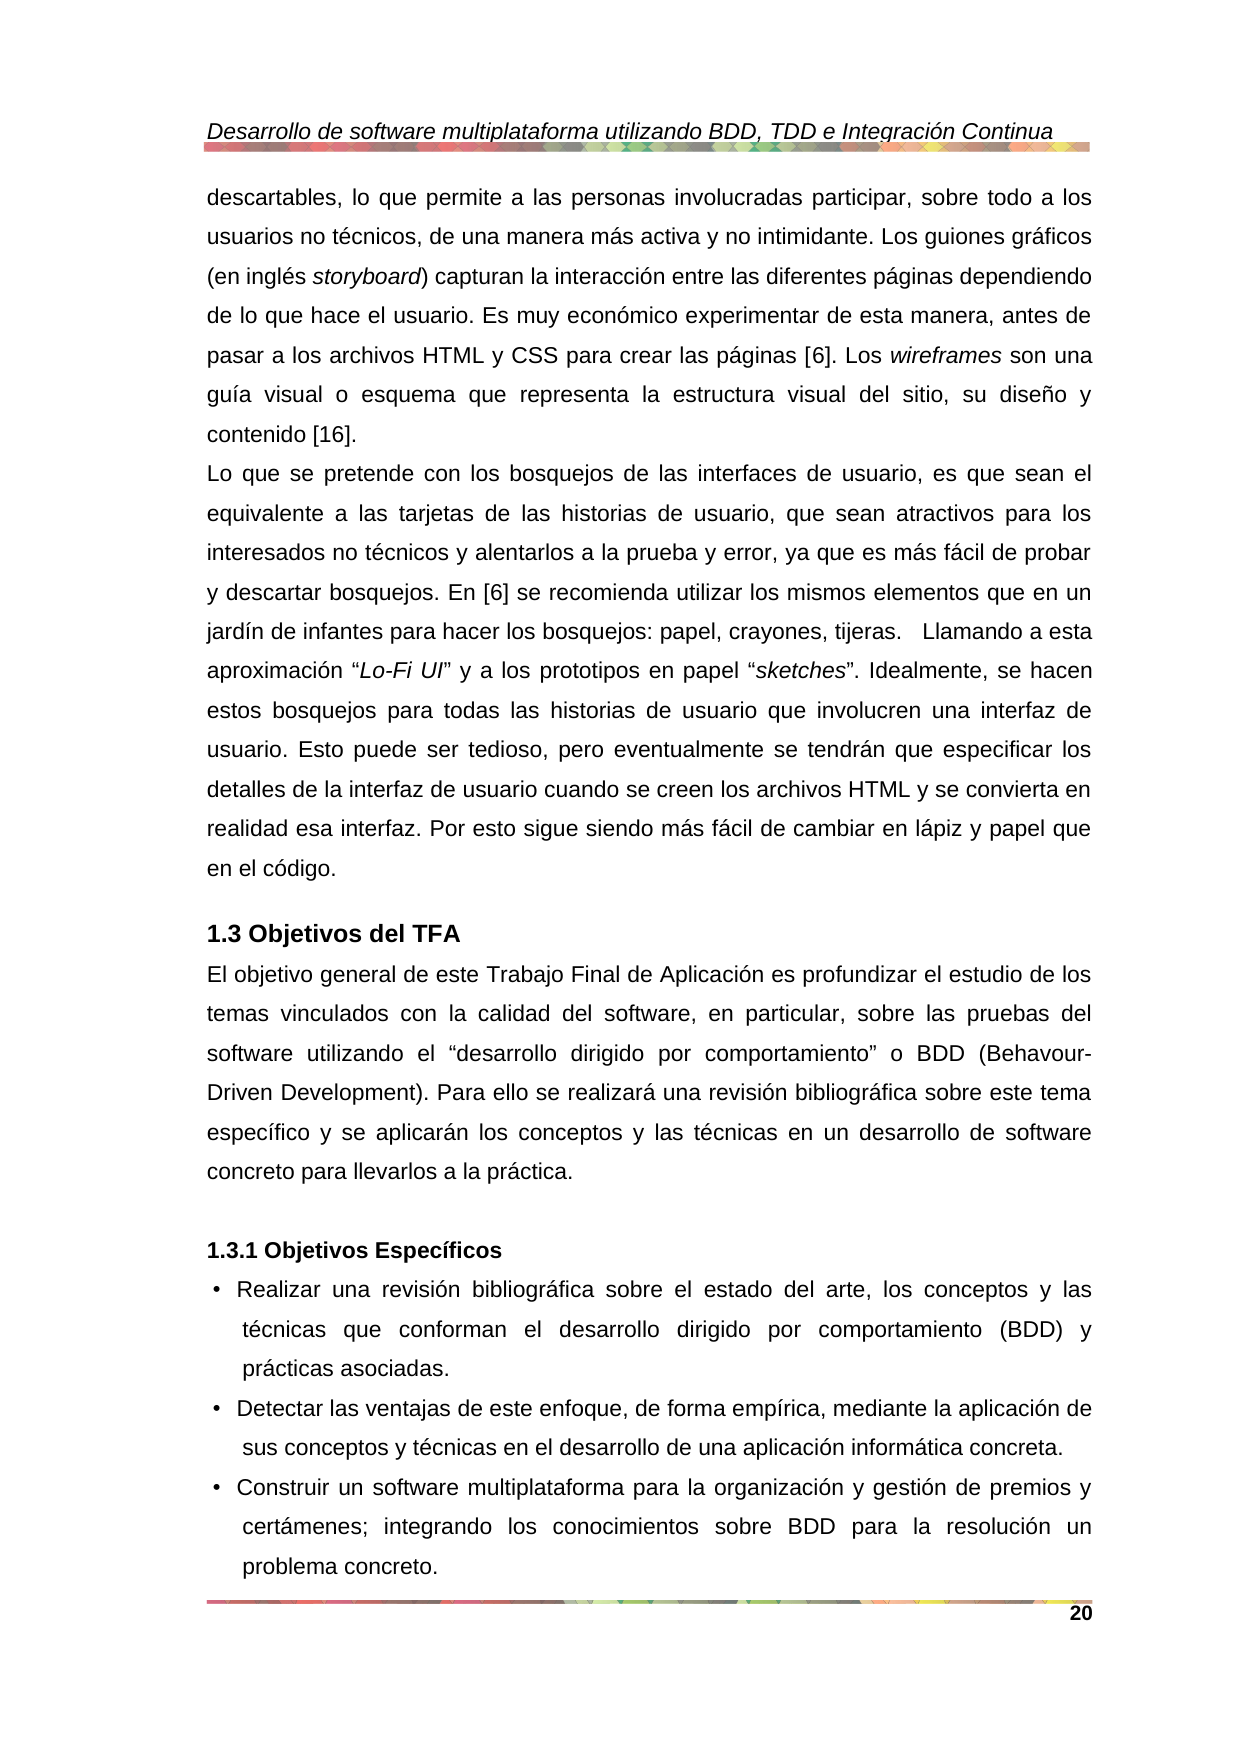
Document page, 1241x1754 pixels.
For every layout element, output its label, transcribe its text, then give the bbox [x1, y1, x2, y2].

list Construir un software multiplataforma para la organización y gestión de premios y certámenes; integrando los conocimientos sobre BDD para la resolución un problema concreto. [213, 1474, 1093, 1579]
list Detectar las ventajas de este enfoque, de forma empírica, mediante la aplicación de sus conceptos y técnicas en el desarrollo de una aplicación informática concreta. [213, 1395, 1093, 1461]
text El objetivo general de este Trabajo Final de Aplicación es profundizar el estudio de los temas vinculados con la calidad del software, en particular, sobre las pruebas del software utilizando el “desarrollo dirigido por comportamiento” o BDD (Behavour-Driven Development). Para ello se realizará una revisión bibliográfica sobre este tema específico y se aplicarán los conceptos y las técnicas en un desarrollo de software concreto para llevarlos a la práctica. [207, 961, 1093, 1184]
subtitle 1.3 Objetivos del TFA [207, 919, 1093, 948]
text [206, 1600, 1093, 1604]
text 1.3.1 Objetivos Específicos [207, 1237, 1093, 1263]
text descartables, lo que permite a las personas involucradas participar, sobre todo a los usuarios no técnicos, de una manera más activa y no intimidante. Los guiones gráficos (en inglés storyboard) capturan la interacción entre las diferentes páginas dependiendo de lo que hace el usuario. Es muy económico experimentar de esta manera, antes de pasar a los archivos HTML y CSS para crear las páginas [6]. Los wireframes son una guía visual o esquema que representa la estructura visual del sitio, su diseño y contenido [16]. [207, 184, 1093, 447]
list Realizar una revisión bibliográfica sobre el estado del arte, los conceptos y las técnicas que conforman el desarrollo dirigido por comportamiento (BDD) y prácticas asociadas. [213, 1276, 1093, 1382]
text Lo que se pretende con los bosquejos de las interfaces de usuario, es que sean el equivalente a las tarjetas de las historias de usuario, que sean atractivos para los interesados no técnicos y alentarlos a la prueba y error, ya que es más fácil de probar y descartar bosquejos. En [6] se recomienda utilizar los mismos elementos que en un jardín de infantes para hacer los bosquejos: papel, crayones, tijeras. Llamando a esta aproximación “Lo-Fi UI” y a los prototipos en papel “sketches”. Idealmente, se hacen estos bosquejos para todas las historias de usuario que involucren una interfaz de usuario. Esto puede ser tedioso, pero eventualmente se tendrán que especificar los detalles de la interfaz de usuario cuando se creen los archivos HTML y se convierta en realidad esa interfaz. Por esto sigue siendo más fácil de cambiar en lápiz y papel que en el código. [207, 460, 1093, 881]
text [203, 142, 1090, 152]
